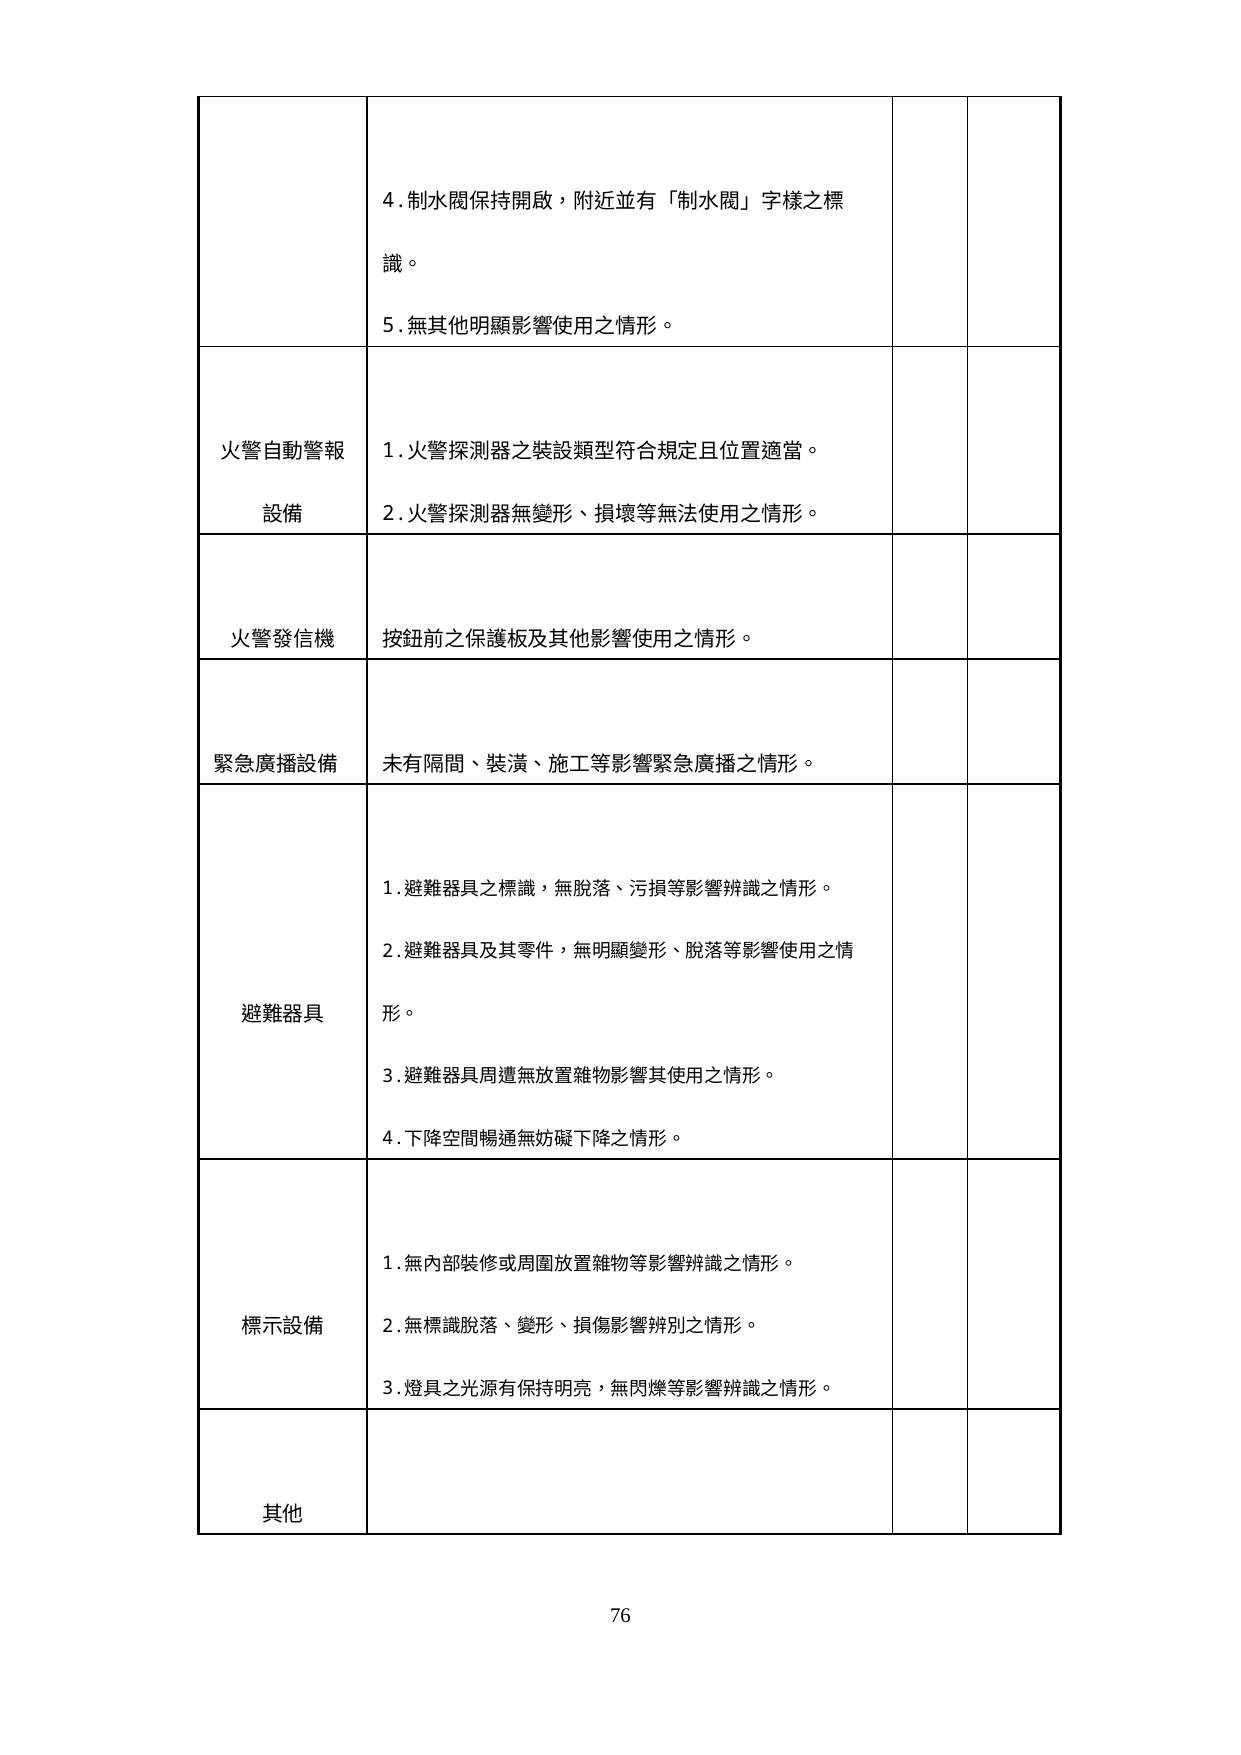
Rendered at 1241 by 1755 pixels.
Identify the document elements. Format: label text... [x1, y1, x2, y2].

table_cell [893, 1160, 967, 1408]
table_cell 4.制水閥保持開啟，附近並有「制水閥」字樣之標識。 5.無其他明顯影響使用之情形。 [368, 97, 892, 346]
table_cell 其他 [200, 1410, 366, 1533]
table_cell [968, 97, 1059, 346]
table_cell [968, 535, 1059, 658]
table_cell 1.避難器具之標識，無脫落、污損等影響辨識之情形。 2.避難器具及其零件，無明顯變形、脫落等影響使用之情形。 3.避難器具周遭無放置雜物影響其使用之情形。 4.下降空間暢通無妨礙下降之情形。 [368, 785, 892, 1158]
table_cell [893, 347, 967, 533]
table_cell 按鈕前之保護板及其他影響使用之情形。 [368, 535, 892, 658]
table_cell [968, 660, 1059, 783]
table_cell 火警發信機 [200, 535, 366, 658]
table_cell [893, 660, 967, 783]
table_cell [893, 97, 967, 346]
table_cell [893, 1410, 967, 1533]
table_cell [968, 785, 1059, 1158]
table_cell [893, 785, 967, 1158]
table_cell [968, 347, 1059, 533]
table_cell 火警自動警報設備 [200, 347, 366, 533]
table_cell 未有隔間、裝潢、施工等影響緊急廣播之情形。 [368, 660, 892, 783]
table_cell [968, 1160, 1059, 1408]
table_cell 標示設備 [200, 1160, 366, 1408]
table_cell 避難器具 [200, 785, 366, 1158]
table_cell 1.火警探測器之裝設類型符合規定且位置適當。 2.火警探測器無變形、損壞等無法使用之情形。 [368, 347, 892, 533]
table_cell [893, 535, 967, 658]
table_cell [200, 97, 366, 346]
table_cell 1.無內部裝修或周圍放置雜物等影響辨識之情形。 2.無標識脫落、變形、損傷影響辨別之情形。 3.燈具之光源有保持明亮，無閃爍等影響辨識之情形。 [368, 1160, 892, 1408]
table_cell [968, 1410, 1059, 1533]
table_cell 緊急廣播設備 [200, 660, 366, 783]
table_cell [368, 1410, 892, 1533]
